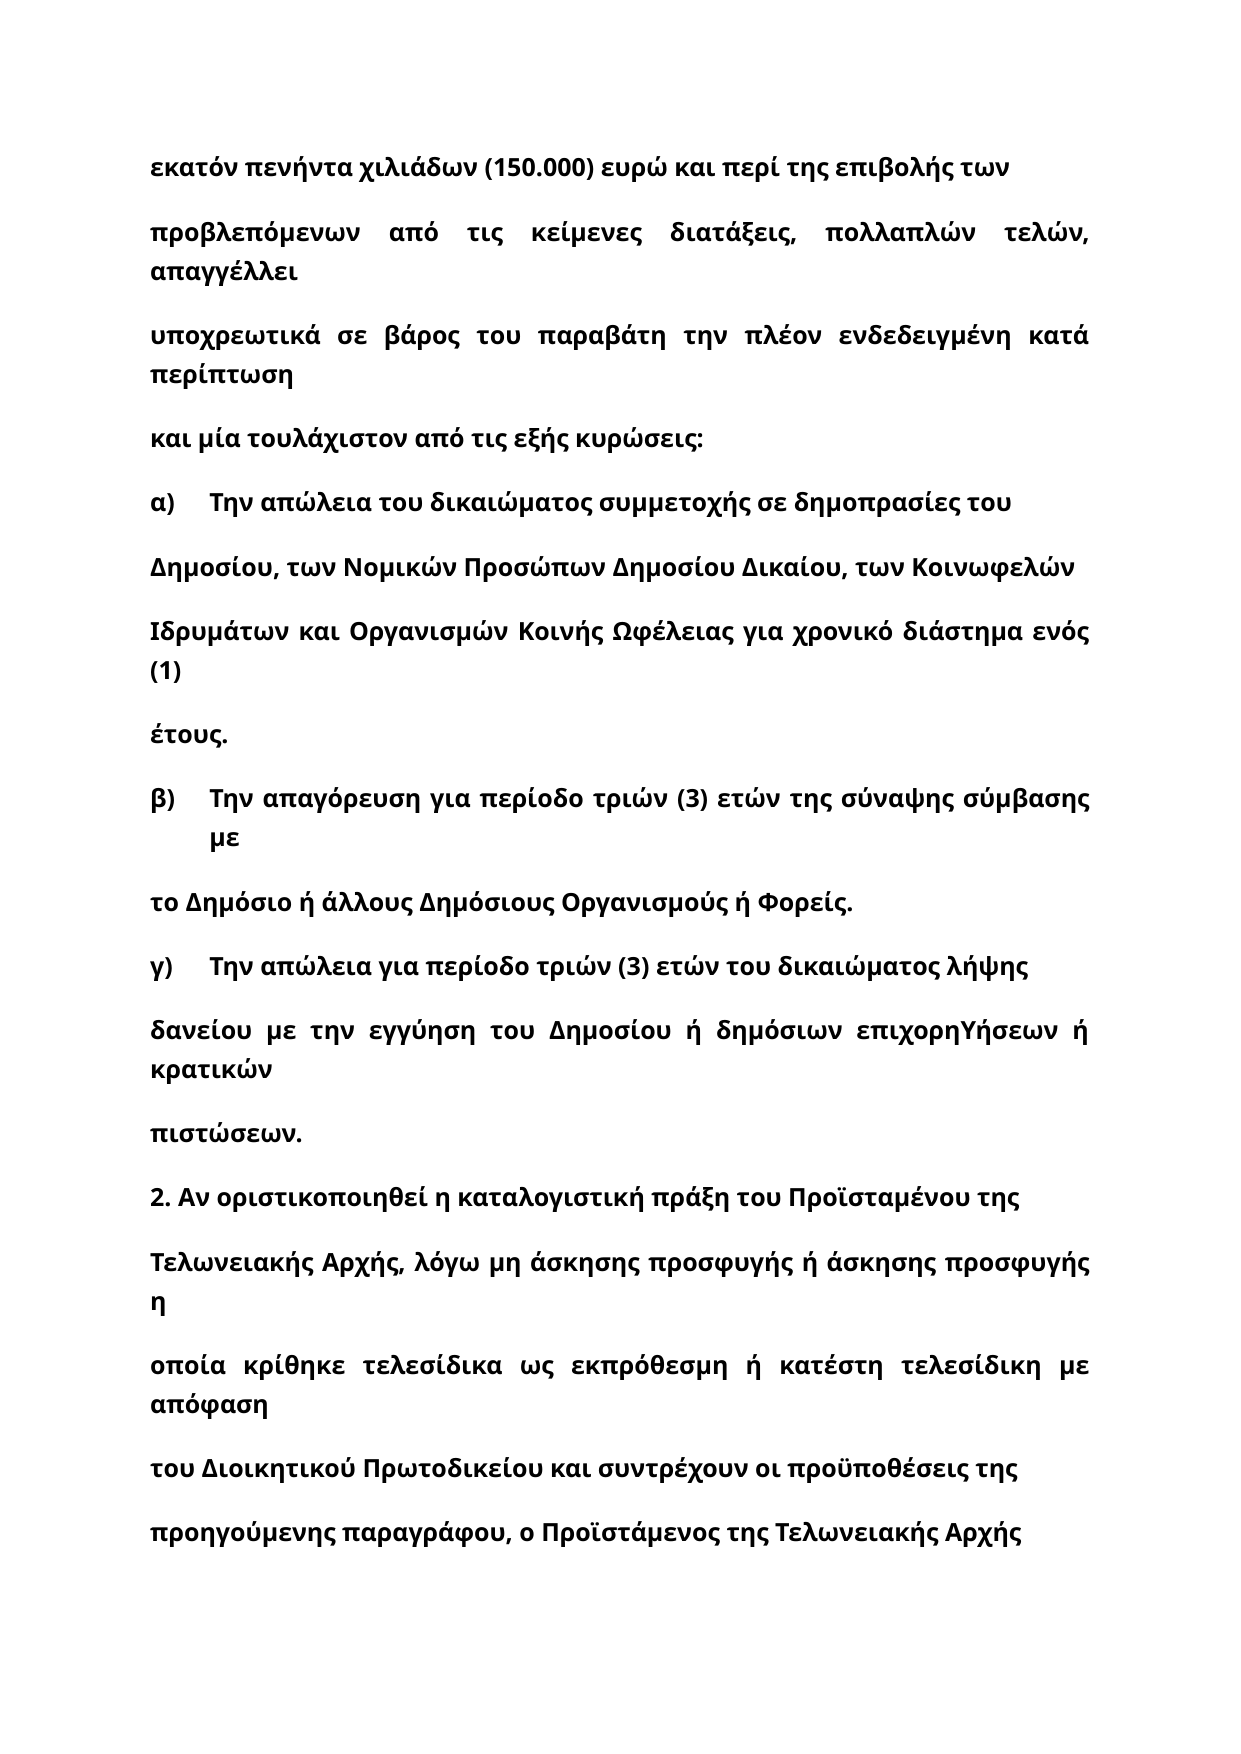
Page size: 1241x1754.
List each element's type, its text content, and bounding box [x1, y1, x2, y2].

text του Διοικητικού Πρωτοδικείου και συντρέχουν οι προϋποθέσεις της [150, 1451, 1090, 1485]
text το Δημόσιο ή άλλους Δημόσιους Οργανισμούς ή Φορείς. [150, 884, 1090, 918]
text Ιδρυμάτων και Οργανισμών Κοινής Ωφέλειας για χρονικό διάστημα ενός (1) [150, 613, 1090, 687]
text πιστώσεων. [150, 1116, 1090, 1150]
list γ) Την απώλεια για περίοδο τριών (3) ετών του δικαιώματος λήψης [150, 948, 1090, 982]
text οποία κρίθηκε τελεσίδικα ως εκπρόθεσμη ή κατέστη τελεσίδικη με απόφαση [150, 1347, 1090, 1421]
text προηγούμενης παραγράφου, ο Προϊστάμενος της Τελωνειακής Αρχής [150, 1515, 1090, 1549]
text δανείου με την εγγύηση του Δημοσίου ή δημόσιων επιχορηΥήσεων ή κρατικών [150, 1012, 1090, 1086]
list α) Την απώλεια του δικαιώματος συμμετοχής σε δημοπρασίες του [150, 485, 1090, 519]
text 2. Αν οριστικοποιηθεί η καταλογιστική πράξη του Προϊσταμένου της [150, 1180, 1090, 1214]
text Δημοσίου, των Νομικών Προσώπων Δημοσίου Δικαίου, των Κοινωφελών [150, 549, 1090, 583]
text προβλεπόμενων από τις κείμενες διατάξεις, πολλαπλών τελών, απαγγέλλει [150, 214, 1090, 287]
text υποχρεωτικά σε βάρος του παραβάτη την πλέον ενδεδειγμένη κατά περίπτωση [150, 317, 1090, 391]
text εκατόν πενήντα χιλιάδων (150.000) ευρώ και περί της επιβολής των [150, 150, 1090, 184]
text έτους. [150, 717, 1090, 751]
list β) Την απαγόρευση για περίοδο τριών (3) ετών της σύναψης σύμβασης με [150, 781, 1090, 854]
text Τελωνειακής Αρχής, λόγω μη άσκησης προσφυγής ή άσκησης προσφυγής η [150, 1244, 1090, 1317]
text και μία τουλάχιστον από τις εξής κυρώσεις: [150, 421, 1090, 455]
